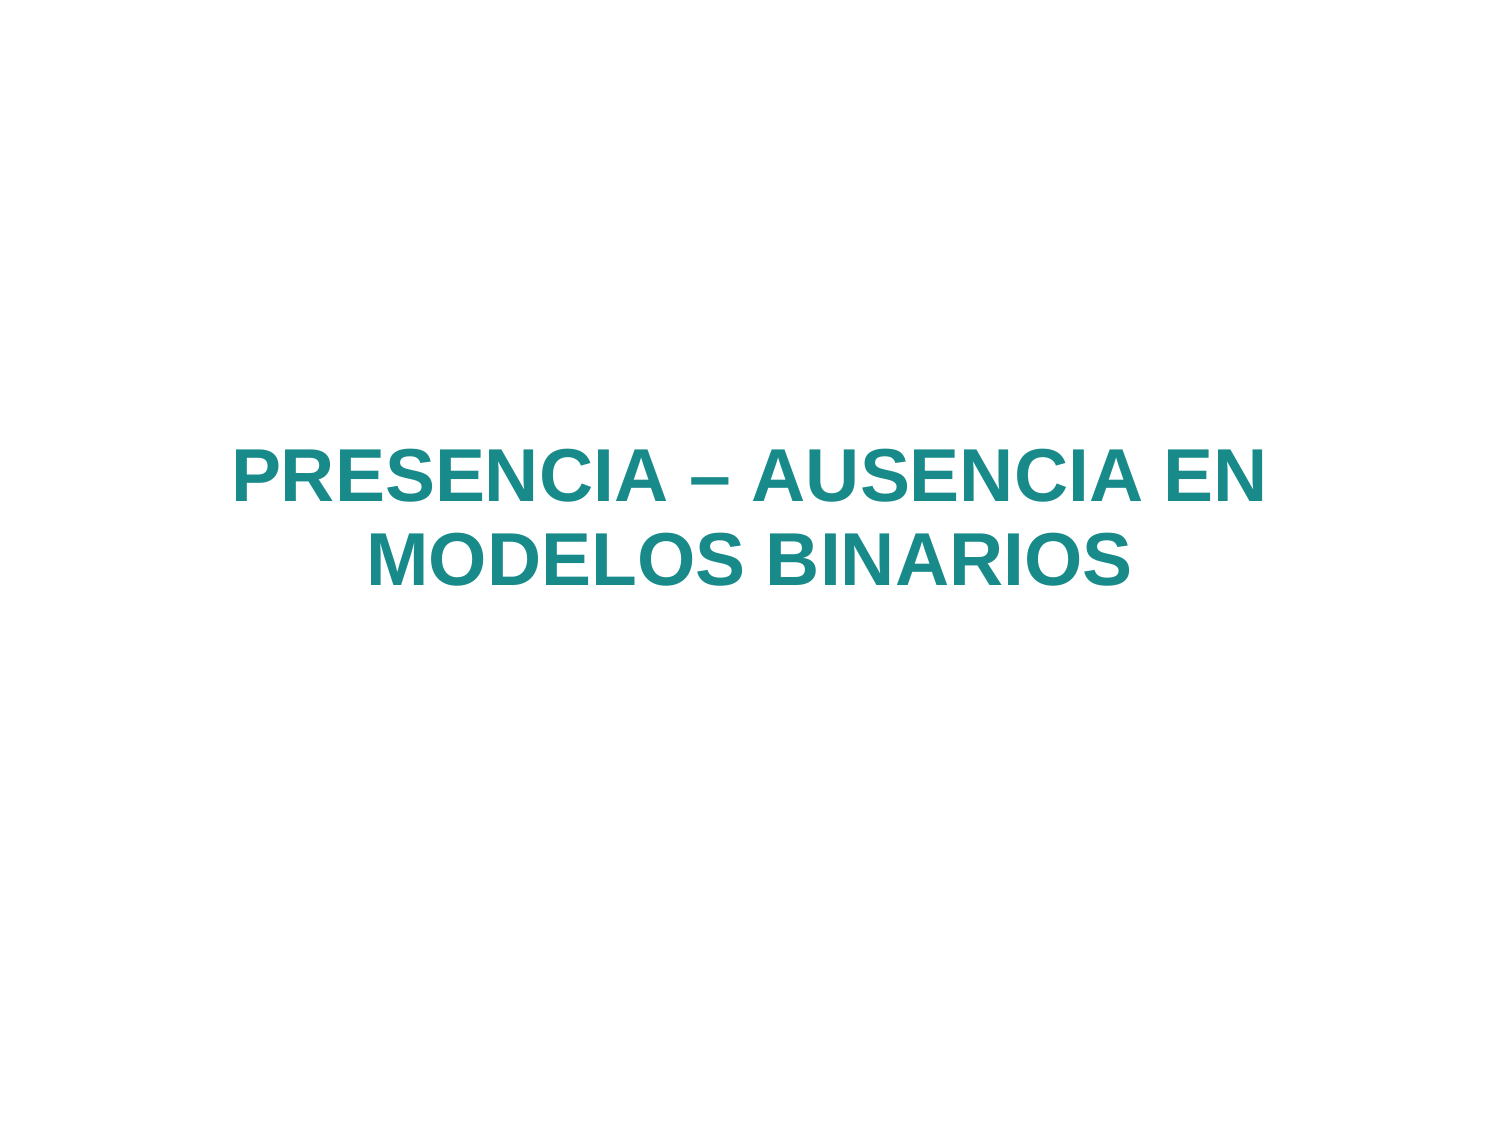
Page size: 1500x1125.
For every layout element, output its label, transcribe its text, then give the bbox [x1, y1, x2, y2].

title PRESENCIA – AUSENCIA EN MODELOS BINARIOS [112, 425, 1388, 609]
